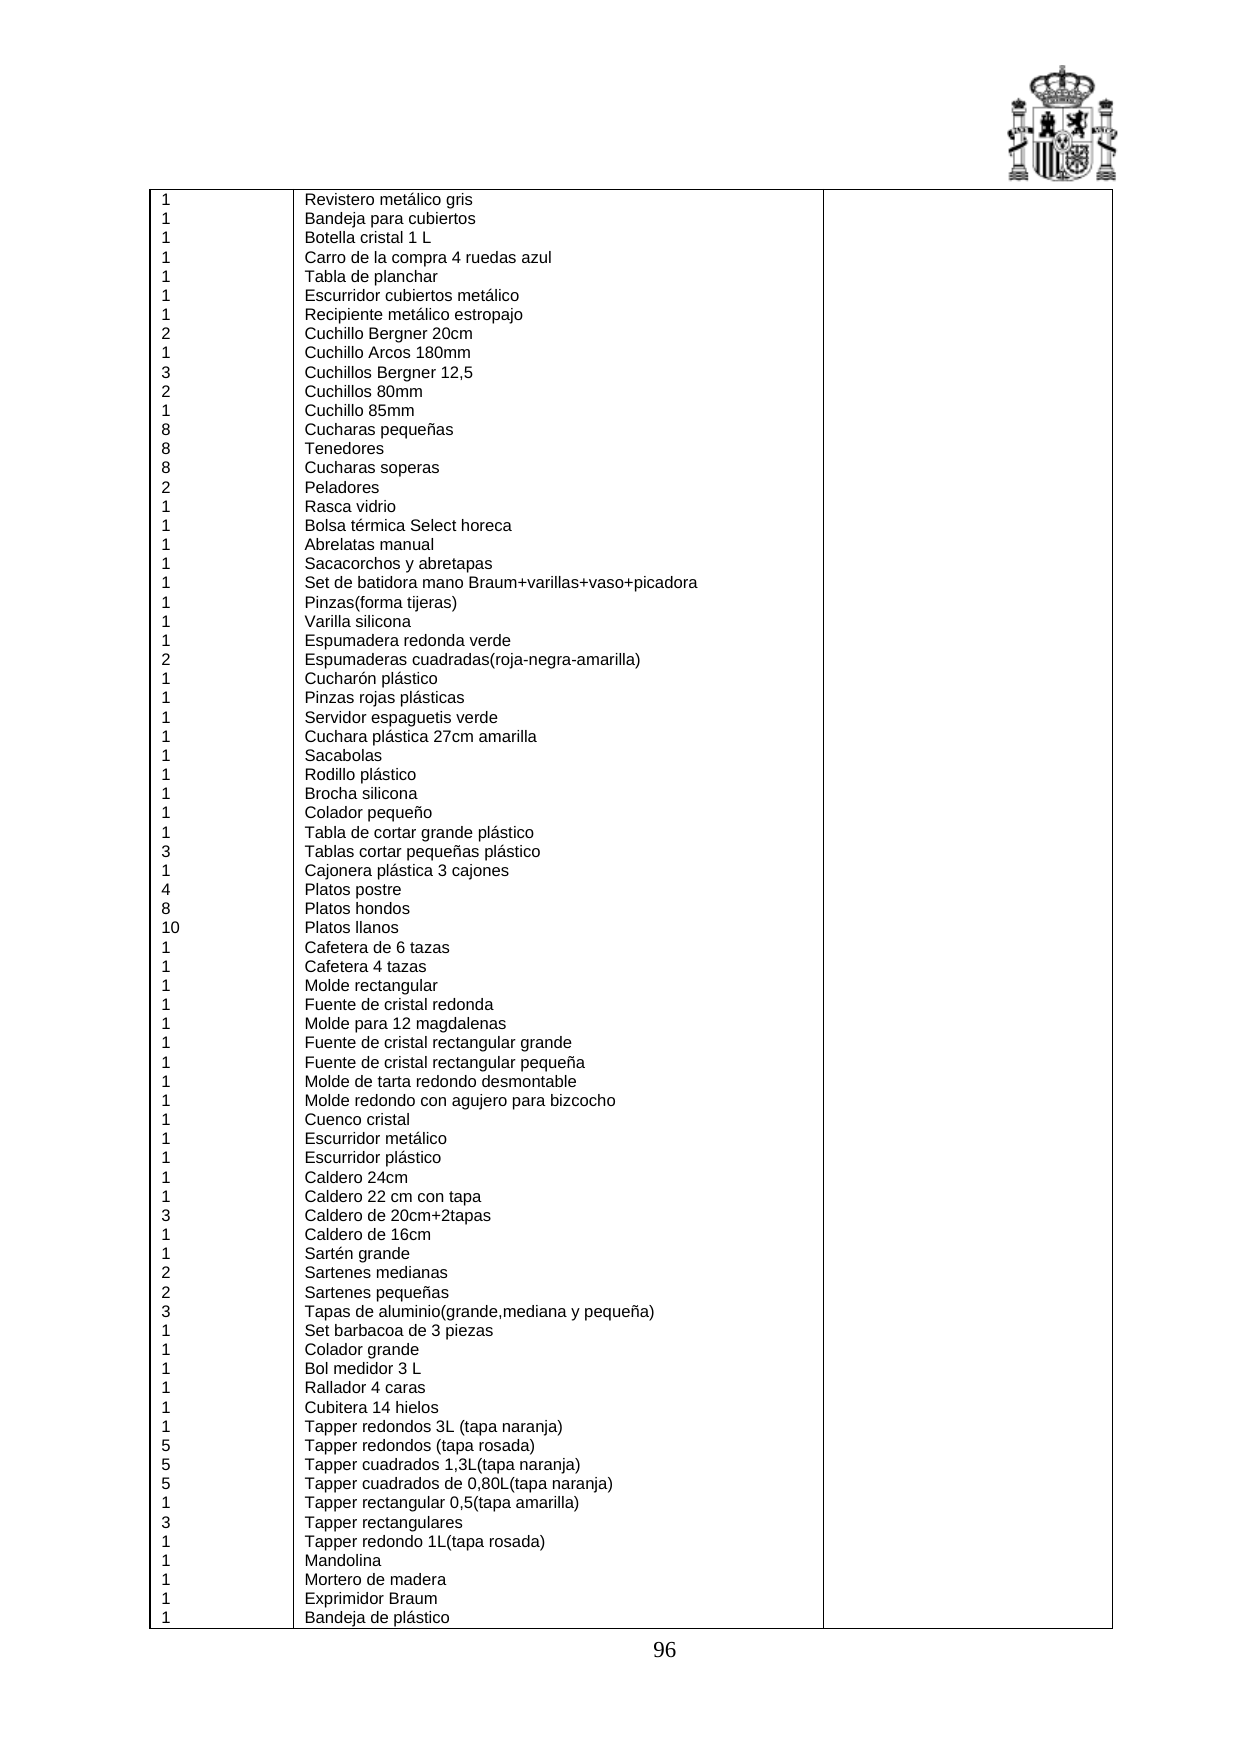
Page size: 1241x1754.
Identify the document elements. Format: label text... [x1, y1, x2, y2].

table_cell [824, 190, 1112, 1627]
table_cell 1 1 1 1 1 1 1 2 1 3 2 1 8 8 8 2 1 1 1 1 1 1 1 1 2 1 1 1 1 1 1 1 1 1 3 1 4 8 10 1 1 1 1 1 1 1 1 1 1 1 1 1 1 3 1 1 2 2 3 1 1 1 1 1 1 5 5 5 1 3 1 1 1 1 1 [151, 190, 293, 1627]
table_cell Revistero metálico gris Bandeja para cubiertos Botella cristal 1 L Carro de la compra 4 ruedas azul Tabla de planchar Escurridor cubiertos metálico Recipiente metálico estropajo Cuchillo Bergner 20cm Cuchillo Arcos 180mm Cuchillos Bergner 12,5 Cuchillos 80mm Cuchillo 85mm Cucharas pequeñas Tenedores Cucharas soperas Peladores Rasca vidrio Bolsa térmica Select horeca Abrelatas manual Sacacorchos y abretapas Set de batidora mano Braum+varillas+vaso+picadora Pinzas(forma tijeras) Varilla silicona Espumadera redonda verde Espumaderas cuadradas(roja-negra-amarilla) Cucharón plástico Pinzas rojas plásticas Servidor espaguetis verde Cuchara plástica 27cm amarilla Sacabolas Rodillo plástico Brocha silicona Colador pequeño Tabla de cortar grande plástico Tablas cortar pequeñas plástico Cajonera plástica 3 cajones Platos postre Platos hondos Platos llanos Cafetera de 6 tazas Cafetera 4 tazas Molde rectangular Fuente de cristal redonda Molde para 12 magdalenas Fuente de cristal rectangular grande Fuente de cristal rectangular pequeña Molde de tarta redondo desmontable Molde redondo con agujero para bizcocho Cuenco cristal Escurridor metálico Escurridor plástico Caldero 24cm Caldero 22 cm con tapa Caldero de 20cm+2tapas Caldero de 16cm Sartén grande Sartenes medianas Sartenes pequeñas Tapas de aluminio(grande,mediana y pequeña) Set barbacoa de 3 piezas Colador grande Bol medidor 3 L Rallador 4 caras Cubitera 14 hielos Tapper redondos 3L (tapa naranja) Tapper redondos (tapa rosada) Tapper cuadrados 1,3L(tapa naranja) Tapper cuadrados de 0,80L(tapa naranja) Tapper rectangular 0,5(tapa amarilla) Tapper rectangulares Tapper redondo 1L(tapa rosada) Mandolina Mortero de madera Exprimidor Braum Bandeja de plástico [294, 190, 823, 1627]
